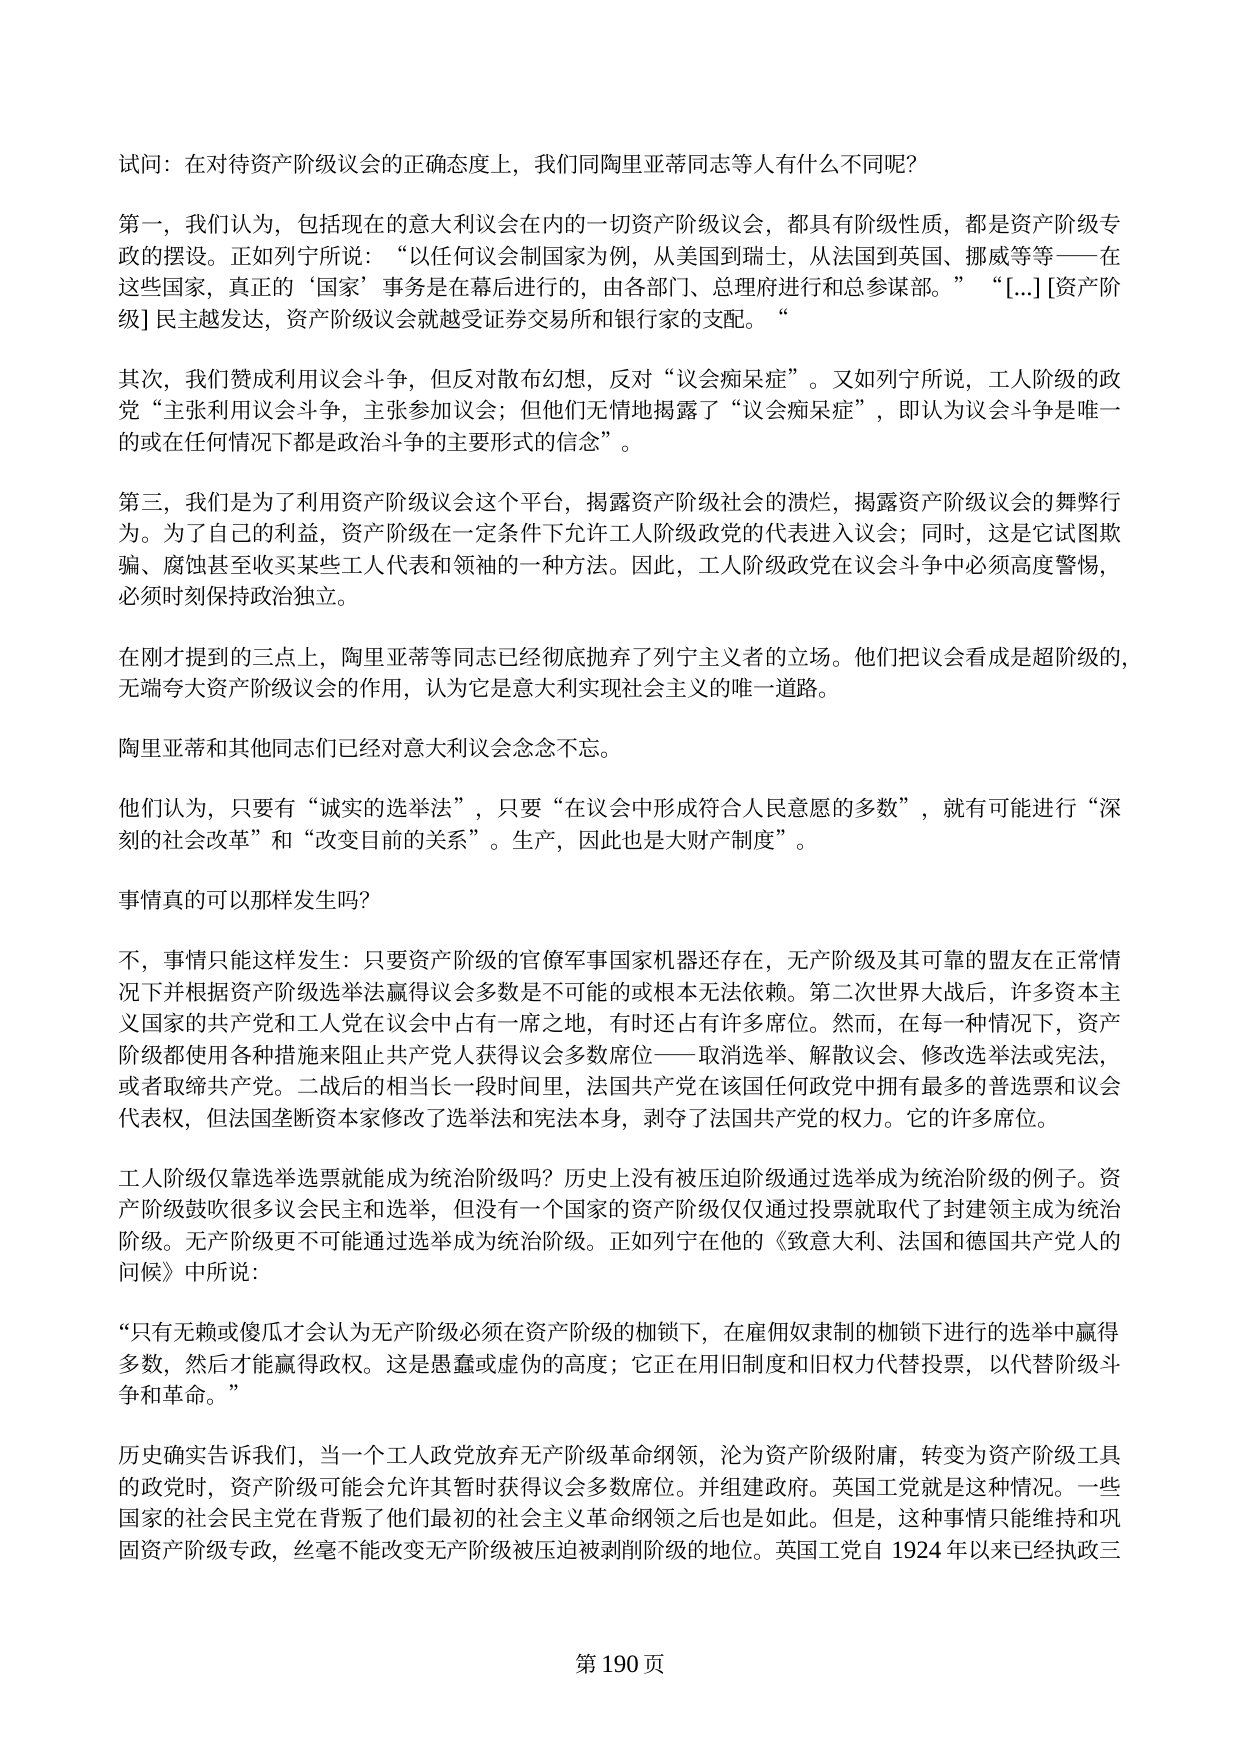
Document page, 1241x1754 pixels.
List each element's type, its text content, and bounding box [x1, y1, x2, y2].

text 事情真的可以那样发生吗？ [118, 883, 1122, 915]
text 在刚才提到的三点上，陶里亚蒂等同志已经彻底抛弃了列宁主义者的立场。他们把议会看成是超阶级的，无端夸大资产阶级议会的作用，认为它是意大利实现社会主义的唯一道路。 [118, 640, 1122, 703]
text 其次，我们赞成利用议会斗争，但反对散布幻想，反对“议会痴呆症”。又如列宁所说，工人阶级的政党“主张利用议会斗争，主张参加议会；但他们无情地揭露了“议会痴呆症”，即认为议会斗争是唯一的或在任何情况下都是政治斗争的主要形式的信念”。 [118, 362, 1122, 456]
text 工人阶级仅靠选举选票就能成为统治阶级吗？历史上没有被压迫阶级通过选举成为统治阶级的例子。资产阶级鼓吹很多议会民主和选举，但没有一个国家的资产阶级仅仅通过投票就取代了封建领主成为统治阶级。无产阶级更不可能通过选举成为统治阶级。正如列宁在他的《致意大利、法国和德国共产党人的问候》中所说： [118, 1161, 1122, 1287]
text 不，事情只能这样发生：只要资产阶级的官僚军事国家机器还存在，无产阶级及其可靠的盟友在正常情况下并根据资产阶级选举法赢得议会多数是不可能的或根本无法依赖。第二次世界大战后，许多资本主义国家的共产党和工人党在议会中占有一席之地，有时还占有许多席位。然而，在每一种情况下，资产阶级都使用各种措施来阻止共产党人获得议会多数席位——取消选举、解散议会、修改选举法或宪法，或者取缔共产党。二战后的相当长一段时间里，法国共产党在该国任何政党中拥有最多的普选票和议会代表权，但法国垄断资本家修改了选举法和宪法本身，剥夺了法国共产党的权力。它的许多席位。 [118, 943, 1122, 1132]
text “只有无赖或傻瓜才会认为无产阶级必须在资产阶级的枷锁下，在雇佣奴隶制的枷锁下进行的选举中赢得多数，然后才能赢得政权。这是愚蠢或虚伪的高度；它正在用旧制度和旧权力代替投票，以代替阶级斗争和革命。” [118, 1316, 1122, 1410]
text 陶里亚蒂和其他同志们已经对意大利议会念念不忘。 [118, 731, 1122, 763]
text 第一，我们认为，包括现在的意大利议会在内的一切资产阶级议会，都具有阶级性质，都是资产阶级专政的摆设。正如列宁所说：“以任何议会制国家为例，从美国到瑞士，从法国到英国、挪威等等——在这些国家，真正的‘国家’事务是在幕后进行的，由各部门、总理府进行和总参谋部。” “[...] [资产阶级] 民主越发达，资产阶级议会就越受证券交易所和银行家的支配。“ [118, 207, 1122, 333]
text 第三，我们是为了利用资产阶级议会这个平台，揭露资产阶级社会的溃烂，揭露资产阶级议会的舞弊行为。为了自己的利益，资产阶级在一定条件下允许工人阶级政党的代表进入议会；同时，这是它试图欺骗、腐蚀甚至收买某些工人代表和领袖的一种方法。因此，工人阶级政党在议会斗争中必须高度警惕，必须时刻保持政治独立。 [118, 485, 1122, 611]
text 历史确实告诉我们，当一个工人政党放弃无产阶级革命纲领，沦为资产阶级附庸，转变为资产阶级工具的政党时，资产阶级可能会允许其暂时获得议会多数席位。并组建政府。英国工党就是这种情况。一些国家的社会民主党在背叛了他们最初的社会主义革命纲领之后也是如此。但是，这种事情只能维持和巩固资产阶级专政，丝毫不能改变无产阶级被压迫被剥削阶级的地位。英国工党自1924年以来已经执政三 [118, 1439, 1122, 1564]
text 试问：在对待资产阶级议会的正确态度上，我们同陶里亚蒂同志等人有什么不同呢？ [118, 147, 1122, 179]
text 他们认为，只要有“诚实的选举法”，只要“在议会中形成符合人民意愿的多数”，就有可能进行“深刻的社会改革”和“改变目前的关系”。生产，因此也是大财产制度”。 [118, 792, 1122, 854]
